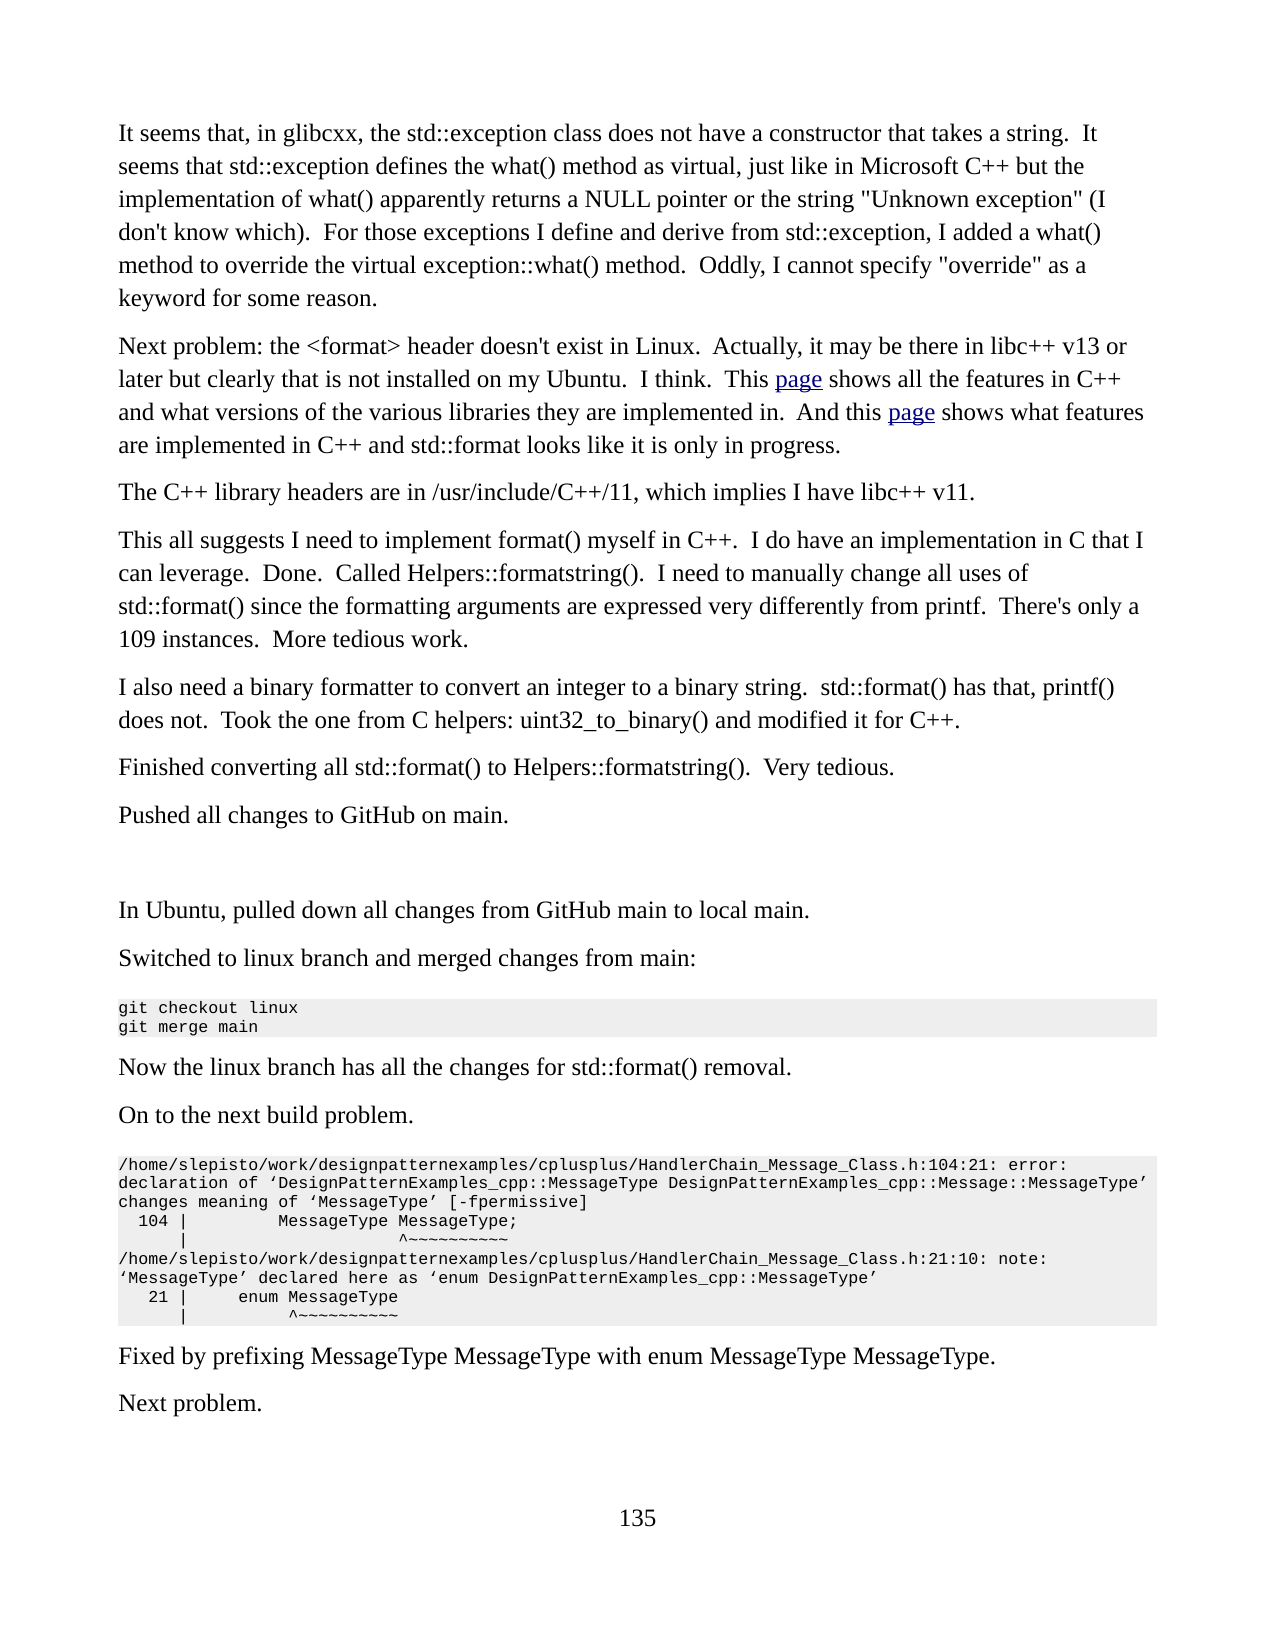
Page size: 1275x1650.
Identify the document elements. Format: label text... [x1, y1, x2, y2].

text I also need a binary formatter to convert an integer to a binary string. std::format() has that, printf() does not. Took the one from C helpers: uint32_to_binary() and modified it for C++. [118, 672, 1157, 733]
text Finished converting all std::format() to Helpers::formatstring(). Very tedious. [118, 752, 1157, 781]
text Next problem: the <format> header doesn't exist in Linux. Actually, it may be there in libc++ v13 or later but clearly that is not installed on my Ubuntu. I think. This page shows all the features in C++ and what versions of the various libraries they are implemented in. And this page shows what features are implemented in C++ and std::format looks like it is only in progress. [118, 331, 1157, 459]
text On to the next build problem. [118, 1100, 1157, 1128]
text The C++ library headers are in /usr/include/C++/11, which implies I have libc++ v11. [118, 477, 1157, 506]
text This all suggests I need to implement format() myself in C++. I do have an implementation in C that I can leverage. Done. Called Helpers::formatstring(). I need to manually change all uses of std::format() since the formatting arguments are expressed very differently from printf. There's only a 109 instances. More tedious work. [118, 525, 1157, 653]
text /home/slepisto/work/designpatternexamples/cplusplus/HandlerChain_Message_Class.h:21:10: note: ‘MessageType’ declared here as ‘enum DesignPatternExamples_cpp::MessageType’ [118, 1251, 1157, 1288]
text git merge main [118, 1018, 1157, 1037]
text Pushed all changes to GitHub on main. [118, 800, 1157, 829]
text 104 | MessageType MessageType; [118, 1213, 1157, 1232]
text Next problem. [118, 1388, 1157, 1417]
text Now the linux branch has all the changes for std::format() removal. [118, 1052, 1157, 1081]
text git checkout linux [118, 999, 1157, 1018]
text Fixed by prefixing MessageType MessageType with enum MessageType MessageType. [118, 1341, 1157, 1370]
text Switched to linux branch and merged changes from main: [118, 943, 1157, 972]
text /home/slepisto/work/designpatternexamples/cplusplus/HandlerChain_Message_Class.h:104:21: error: declaration of ‘DesignPatternExamples_cpp::MessageType DesignPatternExamples_cpp::Message::MessageType’ changes meaning of ‘MessageType’ [-fpermissive] [118, 1156, 1157, 1213]
text It seems that, in glibcxx, the std::exception class does not have a constructor that takes a string. It seems that std::exception defines the what() method as virtual, just like in Microsoft C++ but the implementation of what() apparently returns a NULL pointer or the string "Unknown exception" (I don't know which). For those exceptions I define and derive from std::exception, I added a what() method to override the virtual exception::what() method. Oddly, I cannot specify "override" as a keyword for some reason. [118, 118, 1157, 312]
text | ^~~~~~~~~~~ [118, 1307, 1157, 1326]
text In Ubuntu, pulled down all changes from GitHub main to local main. [118, 895, 1157, 924]
text | ^~~~~~~~~~~ [118, 1232, 1157, 1251]
text 21 | enum MessageType [118, 1288, 1157, 1307]
